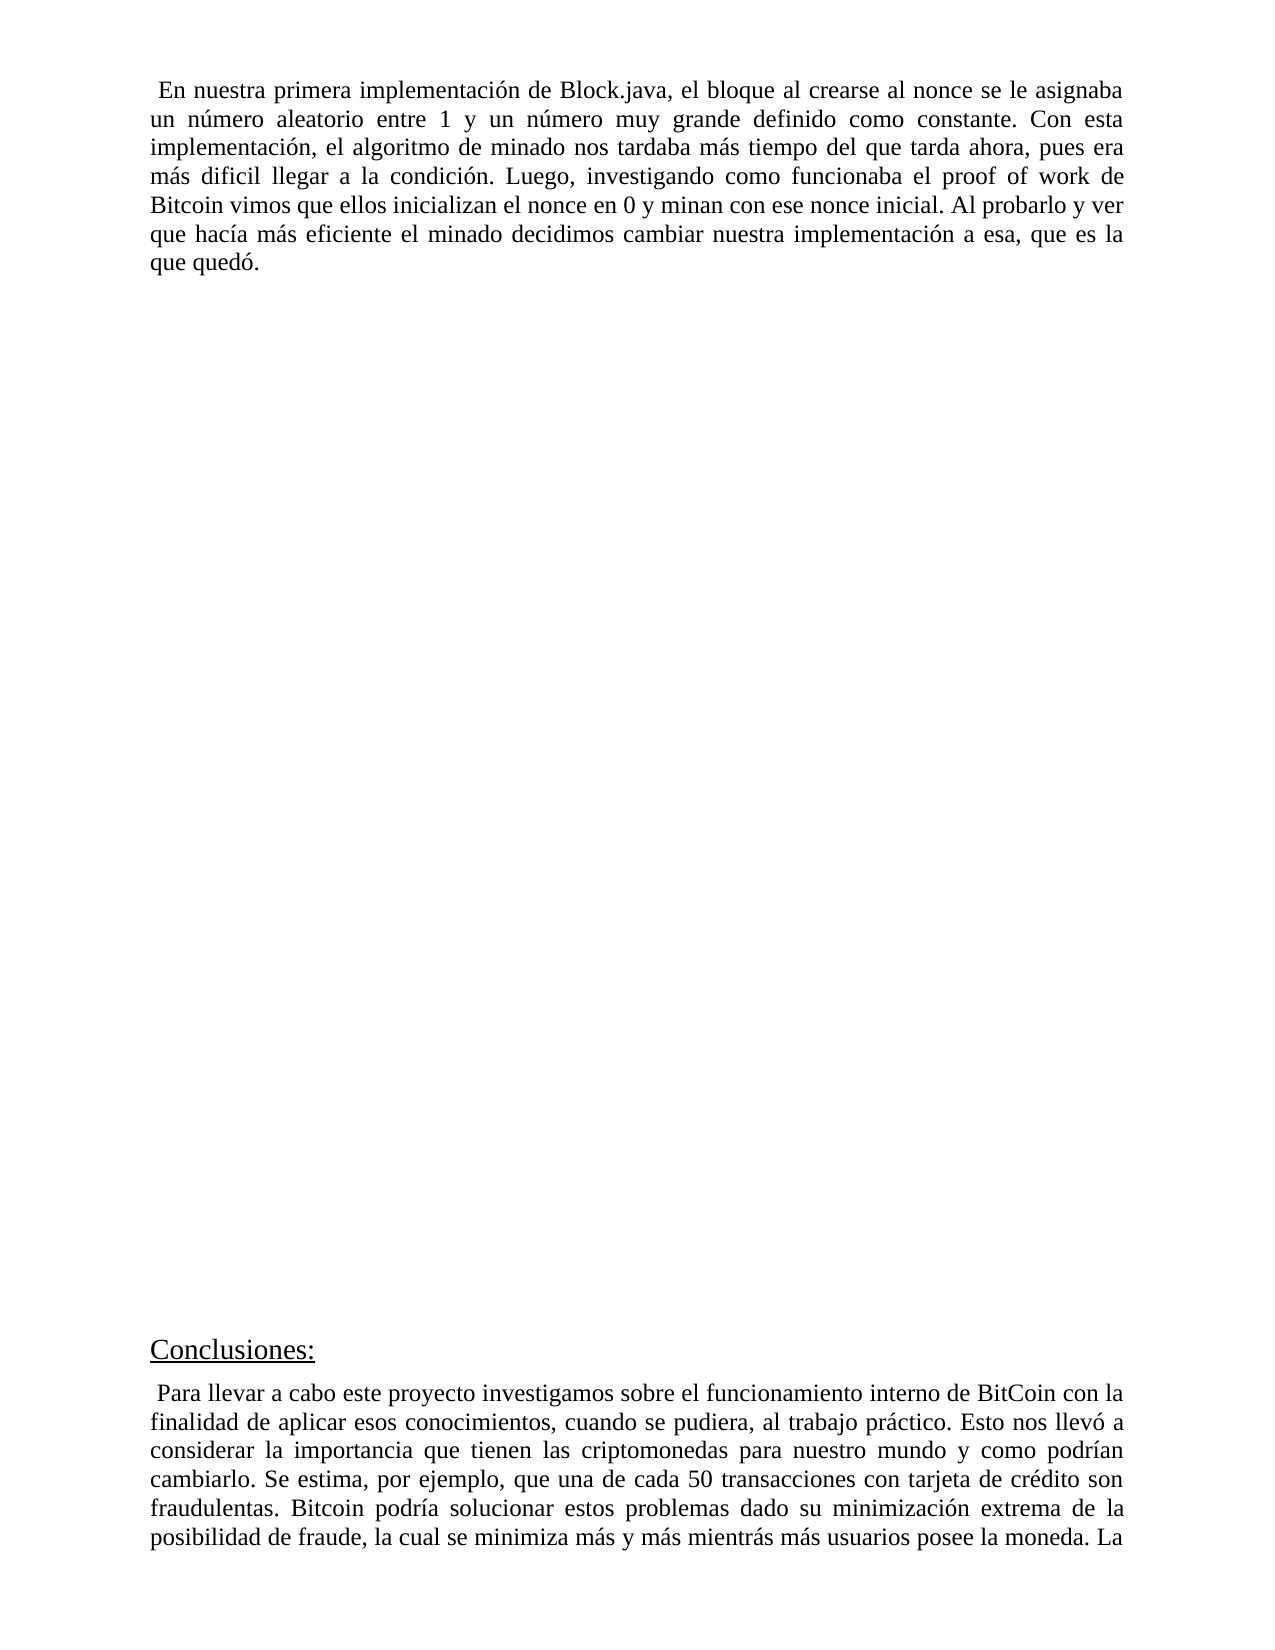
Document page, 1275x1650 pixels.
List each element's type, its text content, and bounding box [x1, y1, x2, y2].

text Para llevar a cabo este proyecto investigamos sobre el funcionamiento interno de BitCoin con la finalidad de aplicar esos conocimientos, cuando se pudiera, al trabajo práctico. Esto nos llevó a considerar la importancia que tienen las criptomonedas para nuestro mundo y como podrían cambiarlo. Se estima, por ejemplo, que una de cada 50 transacciones con tarjeta de crédito son fraudulentas. Bitcoin podría solucionar estos problemas dado su minimización extrema de la posibilidad de fraude, la cual se minimiza más y más mientrás más usuarios posee la moneda. La [150, 1378, 1125, 1550]
text Conclusiones: [150, 1332, 1125, 1366]
text En nuestra primera implementación de Block.java, el bloque al crearse al nonce se le asignaba un número aleatorio entre 1 y un número muy grande definido como constante. Con esta implementación, el algoritmo de minado nos tardaba más tiempo del que tarda ahora, pues era más dificil llegar a la condición. Luego, investigando como funcionaba el proof of work de Bitcoin vimos que ellos inicializan el nonce en 0 y minan con ese nonce inicial. Al probarlo y ver que hacía más eficiente el minado decidimos cambiar nuestra implementación a esa, que es la que quedó. [150, 75, 1125, 276]
